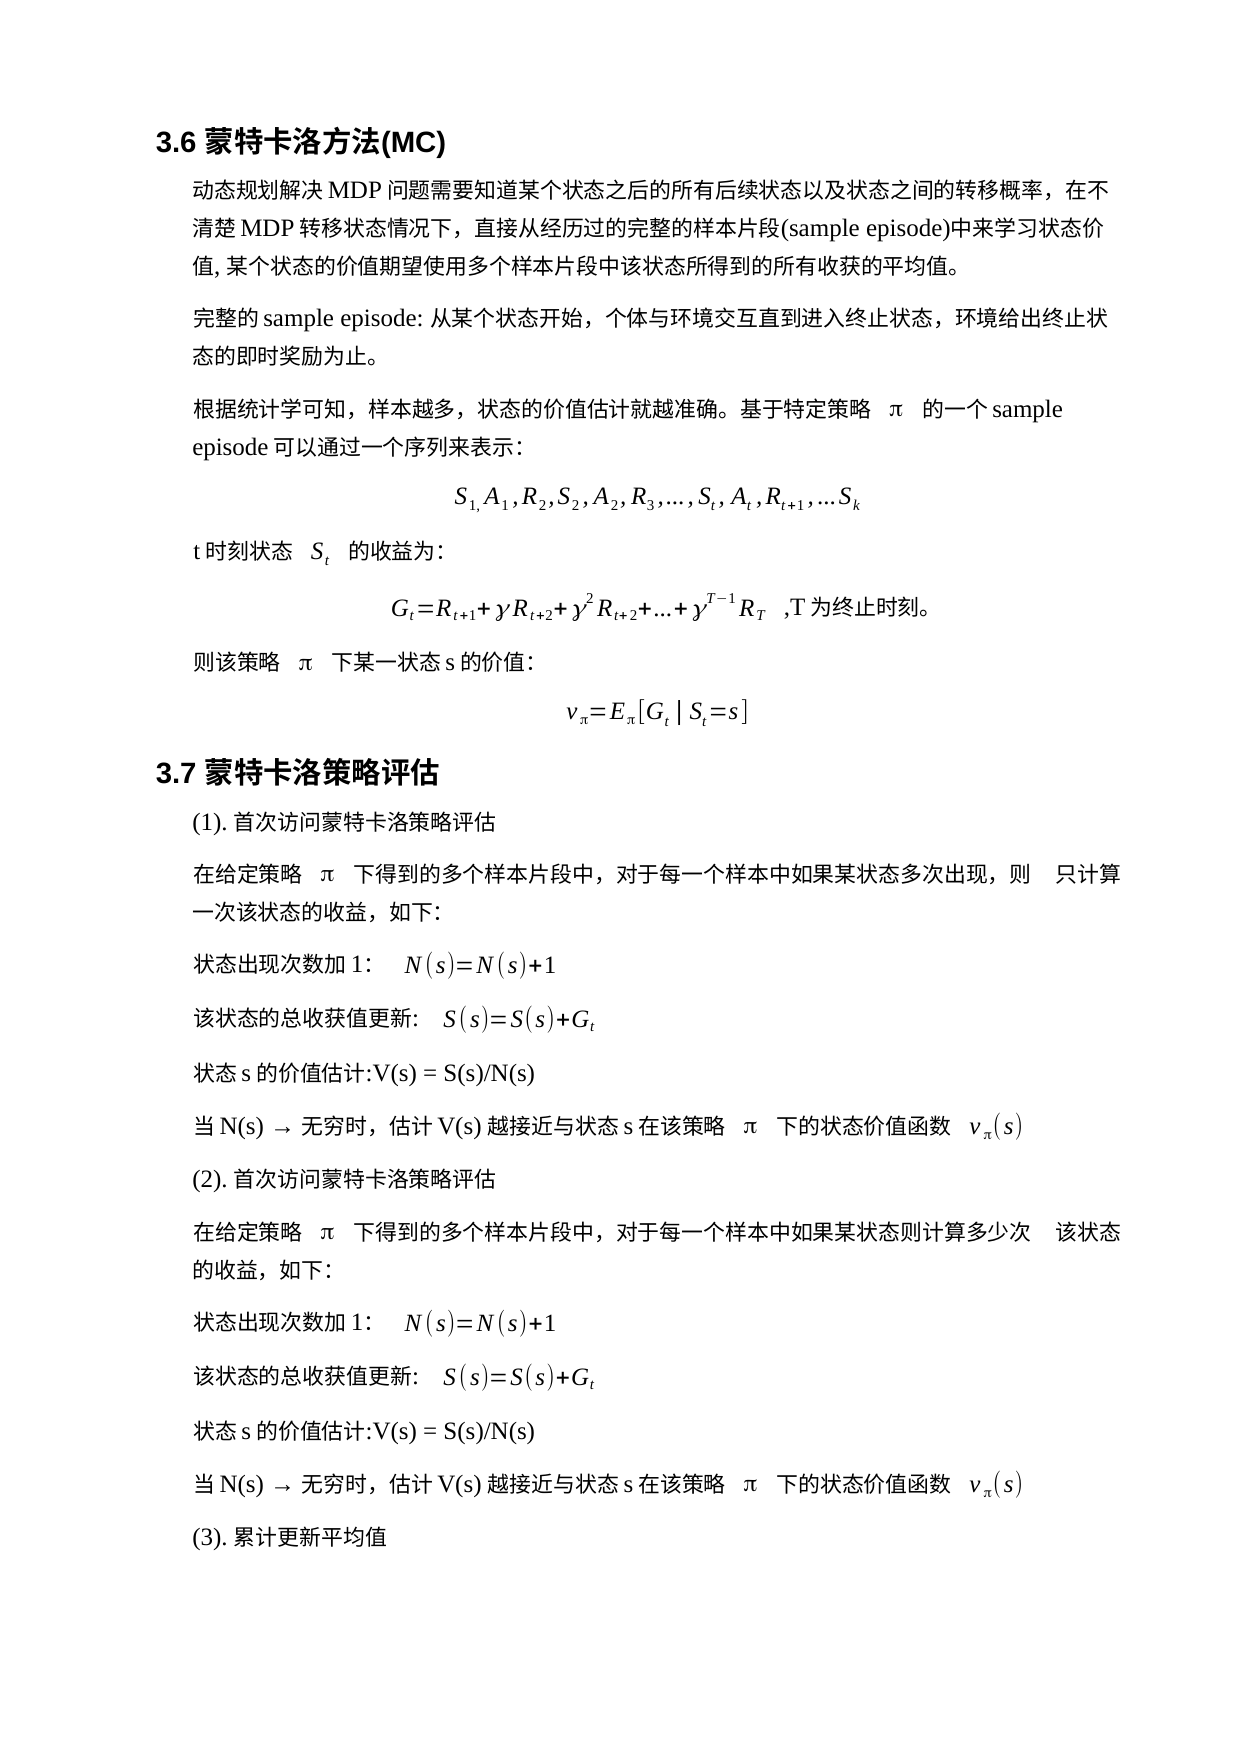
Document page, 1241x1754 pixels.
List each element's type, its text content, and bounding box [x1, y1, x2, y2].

text (3). 累计更新平均值 [192, 1520, 1122, 1552]
text 状态s的价值估计:V(s) = S(s)/N(s) [192, 1414, 1122, 1446]
text 状态s的价值估计:V(s) = S(s)/N(s) [192, 1056, 1122, 1088]
subtitle 3.6 蒙特卡洛方法(MC) [118, 118, 1122, 161]
text 状态出现次数加1： [192, 1305, 1122, 1338]
text ,T为终止时刻。 [192, 589, 1122, 624]
text 则该策略下某一状态s的价值： [192, 645, 1122, 677]
text 在给定策略下得到的多个样本片段中，对于每一个样本中如果某状态则计算多少次 该状态的收益，如下： [192, 1215, 1122, 1284]
subtitle 3.7 蒙特卡洛策略评估 [118, 749, 1122, 792]
text 完整的sample episode: 从某个状态开始，个体与环境交互直到进入终止状态，环境给出终止状态的即时奖励为止。 [192, 301, 1122, 371]
text 根据统计学可知，样本越多，状态的价值估计就越准确。基于特定策略的一个sample episode可以通过一个序列来表示： [192, 392, 1122, 461]
text (2). 首次访问蒙特卡洛策略评估 [192, 1162, 1122, 1194]
text 当N(s) → 无穷时，估计V(s) 越接近与状态s在该策略下的状态价值函数 [192, 1109, 1122, 1142]
text 在给定策略下得到的多个样本片段中，对于每一个样本中如果某状态多次出现，则 只计算一次该状态的收益，如下： [192, 857, 1122, 927]
text 状态出现次数加1： [192, 947, 1122, 980]
text 该状态的总收获值更新: [192, 1359, 1122, 1393]
text t时刻状态的收益为： [192, 534, 1122, 569]
text (1). 首次访问蒙特卡洛策略评估 [192, 804, 1122, 836]
text 该状态的总收获值更新: [192, 1001, 1122, 1036]
text 动态规划解决MDP问题需要知道某个状态之后的所有后续状态以及状态之间的转移概率，在不清楚MDP转移状态情况下，直接从经历过的完整的样本片段(sample episode)中来学习状态价值, 某个状态的价值期望使用多个样本片段中该状态所得到的所有收获的平均值。 [192, 173, 1122, 281]
text 当N(s) → 无穷时，估计V(s) 越接近与状态s在该策略下的状态价值函数 [192, 1467, 1122, 1499]
